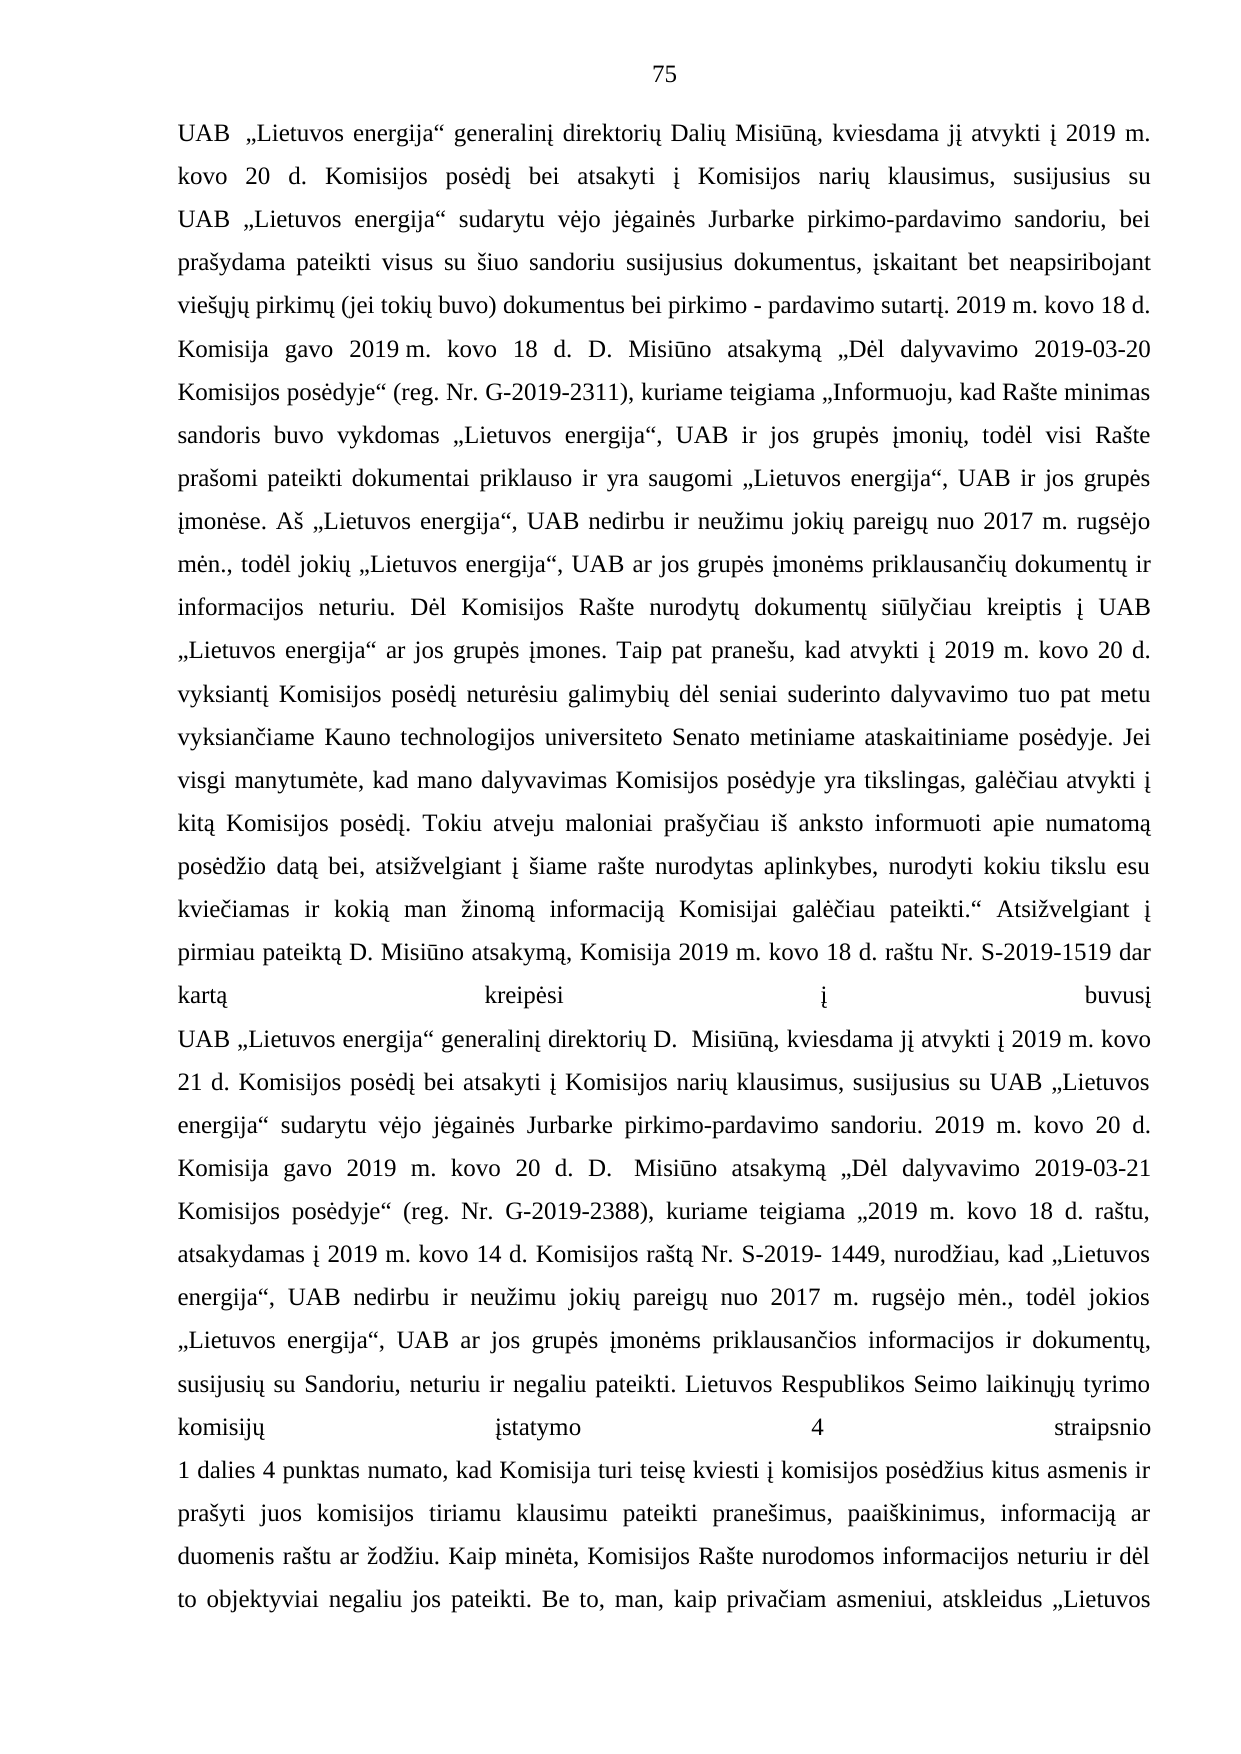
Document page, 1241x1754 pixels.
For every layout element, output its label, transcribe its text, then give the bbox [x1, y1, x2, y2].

text UAB „Lietuvos energija“ generalinį direktorių Dalių Misiūną, kviesdama jį atvykti į 2019 m. kovo 20 d. Komisijos posėdį bei atsakyti į Komisijos narių klausimus, susijusius su UAB „Lietuvos energija“ sudarytu vėjo jėgainės Jurbarke pirkimo-pardavimo sandoriu, bei prašydama pateikti visus su šiuo sandoriu susijusius dokumentus, įskaitant bet neapsiribojant viešųjų pirkimų (jei tokių buvo) dokumentus bei pirkimo - pardavimo sutartį. 2019 m. kovo 18 d. Komisija gavo 2019 m. kovo 18 d. D. Misiūno atsakymą „Dėl dalyvavimo 2019-03-20 Komisijos posėdyje“ (reg. Nr. G-2019-2311), kuriame teigiama „Informuoju, kad Rašte minimas sandoris buvo vykdomas „Lietuvos energija“, UAB ir jos grupės įmonių, todėl visi Rašte prašomi pateikti dokumentai priklauso ir yra saugomi „Lietuvos energija“, UAB ir jos grupės įmonėse. Aš „Lietuvos energija“, UAB nedirbu ir neužimu jokių pareigų nuo 2017 m. rugsėjo mėn., todėl jokių „Lietuvos energija“, UAB ar jos grupės įmonėms priklausančių dokumentų ir informacijos neturiu. Dėl Komisijos Rašte nurodytų dokumentų siūlyčiau kreiptis į UAB „Lietuvos energija“ ar jos grupės įmones. Taip pat pranešu, kad atvykti į 2019 m. kovo 20 d. vyksiantį Komisijos posėdį neturėsiu galimybių dėl seniai suderinto dalyvavimo tuo pat metu vyksiančiame Kauno technologijos universiteto Senato metiniame ataskaitiniame posėdyje. Jei visgi manytumėte, kad mano dalyvavimas Komisijos posėdyje yra tikslingas, galėčiau atvykti į kitą Komisijos posėdį. Tokiu atveju maloniai prašyčiau iš anksto informuoti apie numatomą posėdžio datą bei, atsižvelgiant į šiame rašte nurodytas aplinkybes, nurodyti kokiu tikslu esu kviečiamas ir kokią man žinomą informaciją Komisijai galėčiau pateikti.“ Atsižvelgiant į pirmiau pateiktą D. Misiūno atsakymą, Komisija 2019 m. kovo 18 d. raštu Nr. S-2019-1519 dar kartą kreipėsi į buvusį UAB „Lietuvos energija“ generalinį direktorių D. Misiūną, kviesdama jį atvykti į 2019 m. kovo 21 d. Komisijos posėdį bei atsakyti į Komisijos narių klausimus, susijusius su UAB „Lietuvos energija“ sudarytu vėjo jėgainės Jurbarke pirkimo-pardavimo sandoriu. 2019 m. kovo 20 d. Komisija gavo 2019 m. kovo 20 d. D. Misiūno atsakymą „Dėl dalyvavimo 2019-03-21 Komisijos posėdyje“ (reg. Nr. G-2019-2388), kuriame teigiama „2019 m. kovo 18 d. raštu, atsakydamas į 2019 m. kovo 14 d. Komisijos raštą Nr. S-2019- 1449, nurodžiau, kad „Lietuvos energija“, UAB nedirbu ir neužimu jokių pareigų nuo 2017 m. rugsėjo mėn., todėl jokios „Lietuvos energija“, UAB ar jos grupės įmonėms priklausančios informacijos ir dokumentų, susijusių su Sandoriu, neturiu ir negaliu pateikti. Lietuvos Respublikos Seimo laikinųjų tyrimo komisijų įstatymo 4 straipsnio 1 dalies 4 punktas numato, kad Komisija turi teisę kviesti į komisijos posėdžius kitus asmenis ir prašyti juos komisijos tiriamu klausimu pateikti pranešimus, paaiškinimus, informaciją ar duomenis raštu ar žodžiu. Kaip minėta, Komisijos Rašte nurodomos informacijos neturiu ir dėl to objektyviai negaliu jos pateikti. Be to, man, kaip privačiam asmeniui, atskleidus „Lietuvos [177, 118, 1152, 1613]
